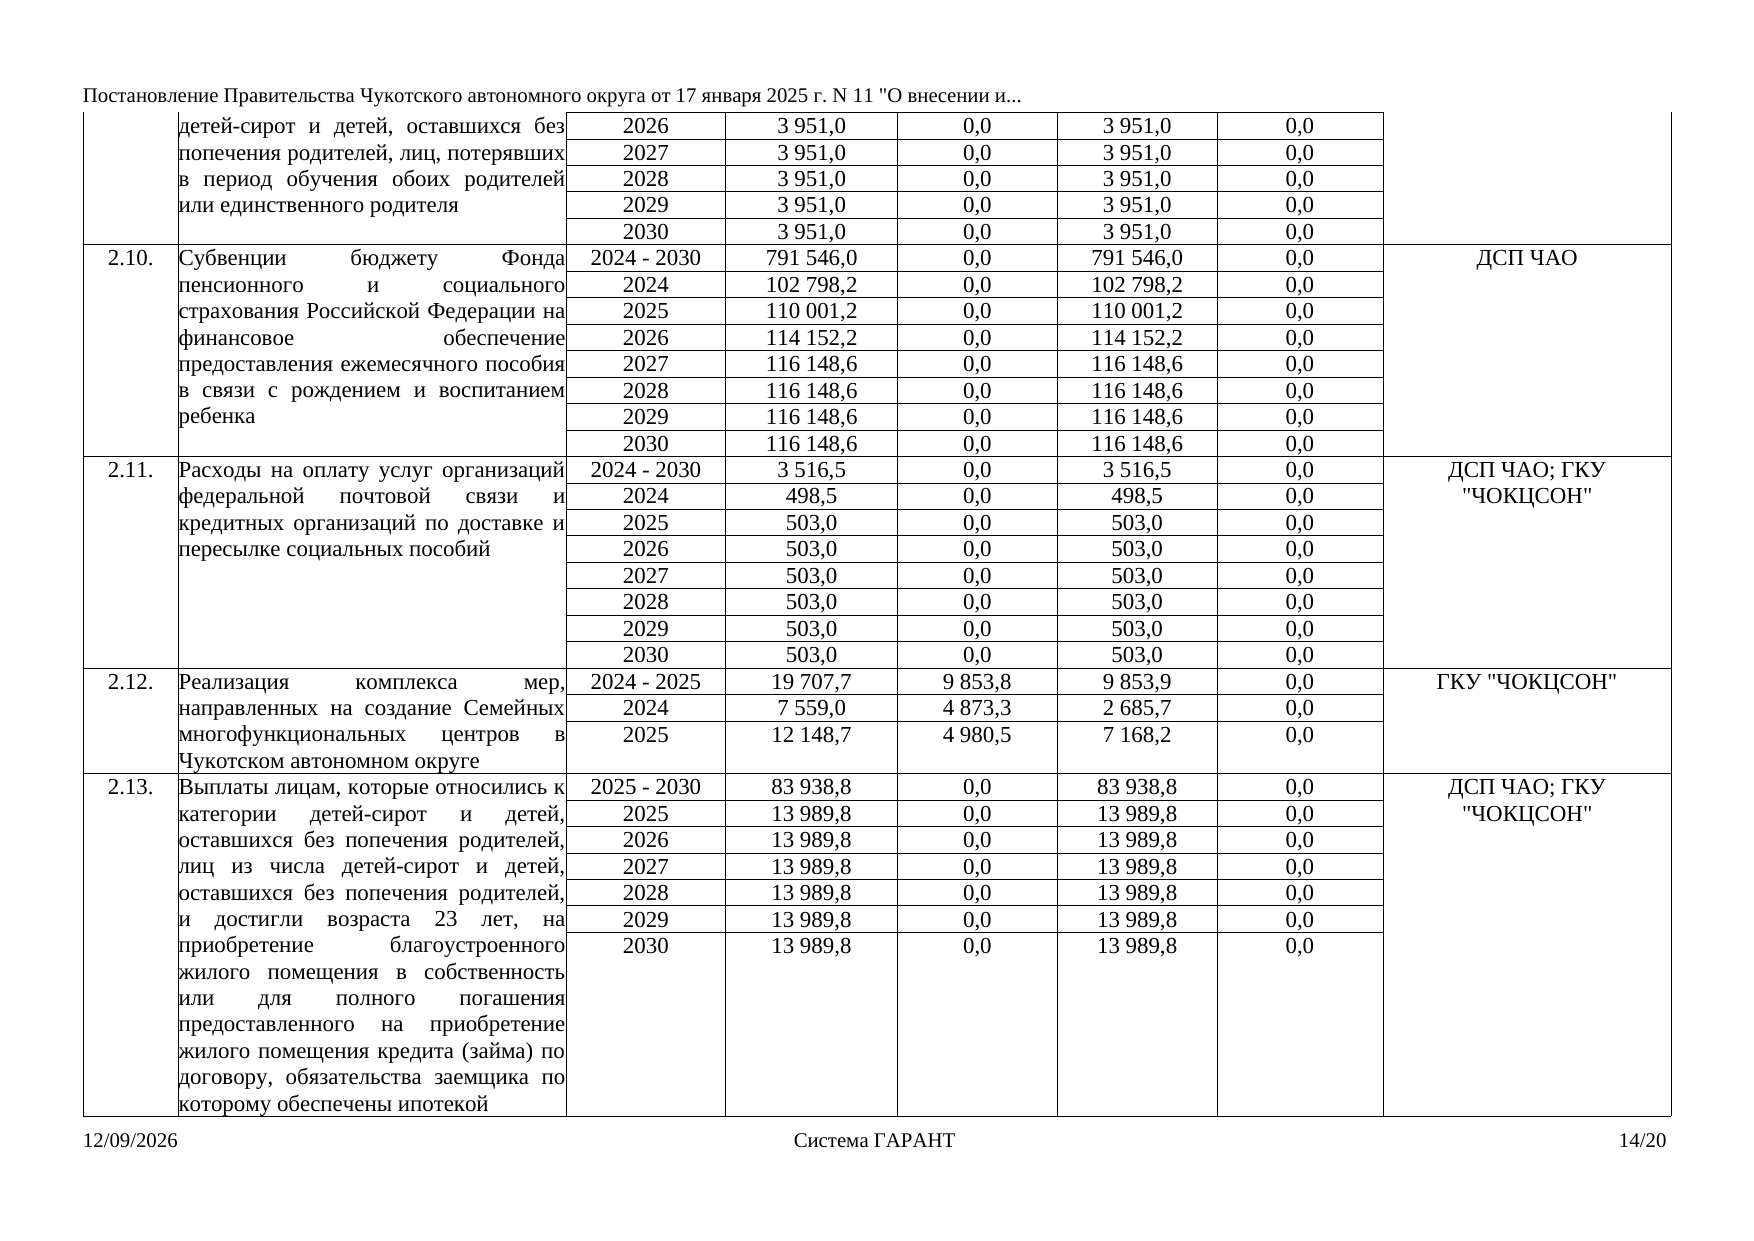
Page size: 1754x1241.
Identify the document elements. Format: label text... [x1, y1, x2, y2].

table_cell 2028 [567, 378, 725, 403]
table_cell 0,0 [898, 378, 1057, 403]
table_cell 0,0 [898, 854, 1057, 879]
table_cell 9 853,8 [898, 669, 1057, 694]
table_cell 0,0 [1218, 272, 1383, 297]
table_cell 0,0 [898, 325, 1057, 350]
table_cell 0,0 [1218, 906, 1383, 932]
table_cell 2028 [567, 589, 725, 615]
table_cell ДСП ЧАО; ГКУ "ЧОКЦСОН" [1384, 774, 1671, 1116]
table_cell 0,0 [1218, 192, 1383, 218]
table_cell 0,0 [898, 272, 1057, 297]
table_cell 13 989,8 [726, 933, 897, 1116]
table_cell 3 951,0 [726, 192, 897, 218]
table_cell 0,0 [898, 801, 1057, 826]
table_cell 3 951,0 [1058, 219, 1217, 244]
table_cell 3 951,0 [1058, 166, 1217, 191]
table_cell 0,0 [898, 140, 1057, 165]
table_cell 0,0 [898, 880, 1057, 905]
table_cell 2029 [567, 404, 725, 430]
table_cell 2024 - 2030 [567, 457, 725, 483]
table_cell Выплаты лицам, которые относились к категории детей-сирот и детей, оставшихся без попечения родителей, лиц из числа детей-сирот и детей, оставшихся без попечения родителей, и достигли возраста 23 лет, на приобретение благоустроенного жилого помещения в собственность или для полного погашения предоставленного на приобретение жилого помещения кредита (займа) по договору, обязательства заемщика по которому обеспечены ипотекой [179, 774, 566, 1116]
table_cell 0,0 [1218, 642, 1383, 668]
table_cell 116 148,6 [1058, 404, 1217, 430]
table_cell 0,0 [1218, 378, 1383, 403]
table_cell 110 001,2 [1058, 298, 1217, 324]
table_cell 2030 [567, 431, 725, 456]
table_cell ДСП ЧАО; ГКУ "ЧОКЦСОН" [1384, 457, 1671, 668]
table_cell 3 951,0 [726, 166, 897, 191]
table_cell 2024 - 2025 [567, 669, 725, 694]
table_cell 0,0 [898, 219, 1057, 244]
table_cell 3 951,0 [726, 113, 897, 139]
table_cell 0,0 [898, 351, 1057, 377]
table_cell 0,0 [898, 827, 1057, 853]
table_cell 2027 [567, 854, 725, 879]
table_cell 2024 - 2030 [567, 245, 725, 271]
table_cell 2027 [567, 563, 725, 588]
table_cell 0,0 [898, 589, 1057, 615]
table_cell 2027 [567, 351, 725, 377]
table_cell Субвенции бюджету Фонда пенсионного и социального страхования Российской Федерации на финансовое обеспечение предоставления ежемесячного пособия в связи с рождением и воспитанием ребенка [179, 245, 566, 456]
table_cell 0,0 [1218, 827, 1383, 853]
table_cell 503,0 [1058, 616, 1217, 641]
table_cell 0,0 [898, 457, 1057, 483]
table_cell 0,0 [1218, 536, 1383, 562]
table_cell 0,0 [1218, 801, 1383, 826]
table_cell 0,0 [1218, 774, 1383, 800]
table_cell 0,0 [898, 484, 1057, 509]
table_cell 114 152,2 [1058, 325, 1217, 350]
table_cell 13 989,8 [726, 880, 897, 905]
table_cell 0,0 [1218, 219, 1383, 244]
table_cell 0,0 [898, 642, 1057, 668]
table_cell 2025 - 2030 [567, 774, 725, 800]
table_cell 0,0 [898, 510, 1057, 535]
table_cell 2025 [567, 801, 725, 826]
table_cell 2024 [567, 272, 725, 297]
table_cell 0,0 [1218, 431, 1383, 456]
table_cell 7 168,2 [1058, 722, 1217, 773]
table_cell 116 148,6 [726, 431, 897, 456]
table_cell 0,0 [1218, 695, 1383, 721]
table_cell 102 798,2 [1058, 272, 1217, 297]
table_cell 13 989,8 [1058, 854, 1217, 879]
table_cell 12 148,7 [726, 722, 897, 773]
table_cell 4 873,3 [898, 695, 1057, 721]
table_cell 2.12. [84, 669, 178, 773]
table_cell 0,0 [1218, 351, 1383, 377]
table_cell 13 989,8 [1058, 827, 1217, 853]
table_cell 0,0 [1218, 933, 1383, 1116]
table_cell 2.13. [84, 774, 178, 1116]
table_cell 2029 [567, 616, 725, 641]
table_cell 503,0 [726, 510, 897, 535]
table_cell 503,0 [726, 536, 897, 562]
table_cell 503,0 [1058, 510, 1217, 535]
table_cell 116 148,6 [1058, 431, 1217, 456]
table_cell [1384, 112, 1671, 244]
table_cell 2029 [567, 192, 725, 218]
table_cell 2026 [567, 325, 725, 350]
table_cell 114 152,2 [726, 325, 897, 350]
table_cell 2028 [567, 880, 725, 905]
table_cell 3 516,5 [1058, 457, 1217, 483]
table_cell [84, 112, 178, 244]
table_cell 0,0 [1218, 854, 1383, 879]
table_cell 2 685,7 [1058, 695, 1217, 721]
table_cell 3 516,5 [726, 457, 897, 483]
table_cell 13 989,8 [726, 906, 897, 932]
table_cell 0,0 [1218, 166, 1383, 191]
table_cell 2030 [567, 642, 725, 668]
table_cell 19 707,7 [726, 669, 897, 694]
table_cell 0,0 [1218, 669, 1383, 694]
table_cell 0,0 [1218, 457, 1383, 483]
table_cell 0,0 [898, 166, 1057, 191]
table_cell 2.11. [84, 457, 178, 668]
table_cell 2025 [567, 298, 725, 324]
table_cell 116 148,6 [726, 378, 897, 403]
table_cell 116 148,6 [726, 404, 897, 430]
table_cell 13 989,8 [726, 801, 897, 826]
table_cell 0,0 [1218, 484, 1383, 509]
table_cell 2026 [567, 536, 725, 562]
table_cell 13 989,8 [726, 827, 897, 853]
table_cell 0,0 [898, 113, 1057, 139]
table_cell Реализация комплекса мер, направленных на создание Семейных многофункциональных центров в Чукотском автономном округе [179, 669, 566, 773]
table_cell 503,0 [1058, 642, 1217, 668]
table_cell 13 989,8 [1058, 906, 1217, 932]
table_cell 0,0 [1218, 404, 1383, 430]
table_cell 0,0 [898, 933, 1057, 1116]
table_cell 0,0 [1218, 563, 1383, 588]
table_cell 0,0 [1218, 880, 1383, 905]
table_cell 498,5 [726, 484, 897, 509]
table_cell 3 951,0 [726, 140, 897, 165]
table_cell 0,0 [898, 563, 1057, 588]
table_cell 791 546,0 [1058, 245, 1217, 271]
table_cell 0,0 [1218, 722, 1383, 773]
table_cell 116 148,6 [1058, 378, 1217, 403]
table_cell 0,0 [1218, 616, 1383, 641]
table_cell 110 001,2 [726, 298, 897, 324]
table_cell 3 951,0 [1058, 113, 1217, 139]
table_cell 0,0 [1218, 589, 1383, 615]
table_cell 2.10. [84, 245, 178, 456]
table_cell 0,0 [898, 245, 1057, 271]
table_cell Расходы на оплату услуг организаций федеральной почтовой связи и кредитных организаций по доставке и пересылке социальных пособий [179, 457, 566, 668]
table_cell 0,0 [898, 298, 1057, 324]
table_cell детей-сирот и детей, оставшихся без попечения родителей, лиц, потерявших в период обучения обоих родителей или единственного родителя [179, 112, 566, 244]
table_cell 503,0 [1058, 536, 1217, 562]
table_cell 7 559,0 [726, 695, 897, 721]
table_cell 2025 [567, 510, 725, 535]
table_cell 2030 [567, 933, 725, 1116]
table_cell 0,0 [898, 774, 1057, 800]
table_cell 791 546,0 [726, 245, 897, 271]
table_cell 2024 [567, 695, 725, 721]
table_cell 116 148,6 [726, 351, 897, 377]
table_cell 0,0 [898, 404, 1057, 430]
table_cell 503,0 [726, 616, 897, 641]
table_cell ДСП ЧАО [1384, 245, 1671, 456]
table_cell 102 798,2 [726, 272, 897, 297]
table_cell 13 989,8 [1058, 880, 1217, 905]
table_cell 83 938,8 [726, 774, 897, 800]
table_cell 2024 [567, 484, 725, 509]
table_cell 2030 [567, 219, 725, 244]
table_cell 2029 [567, 906, 725, 932]
table_cell 503,0 [1058, 563, 1217, 588]
table_cell 0,0 [898, 616, 1057, 641]
table_cell 2027 [567, 140, 725, 165]
table_cell 0,0 [1218, 245, 1383, 271]
table_cell 0,0 [898, 536, 1057, 562]
table_cell 503,0 [726, 589, 897, 615]
table_cell 13 989,8 [726, 854, 897, 879]
table_cell 2026 [567, 827, 725, 853]
table_cell 2025 [567, 722, 725, 773]
table_cell 3 951,0 [1058, 140, 1217, 165]
table_cell 0,0 [898, 192, 1057, 218]
table_cell 2026 [567, 113, 725, 139]
table_cell 0,0 [1218, 510, 1383, 535]
table_cell 13 989,8 [1058, 933, 1217, 1116]
table_cell 503,0 [726, 642, 897, 668]
table_cell 13 989,8 [1058, 801, 1217, 826]
table_cell ГКУ "ЧОКЦСОН" [1384, 669, 1671, 773]
table_cell 9 853,9 [1058, 669, 1217, 694]
table_cell 116 148,6 [1058, 351, 1217, 377]
table_cell 3 951,0 [726, 219, 897, 244]
table_cell 0,0 [898, 906, 1057, 932]
table_cell 498,5 [1058, 484, 1217, 509]
table_cell 2028 [567, 166, 725, 191]
table_cell 0,0 [1218, 113, 1383, 139]
table_cell 503,0 [726, 563, 897, 588]
table_cell 3 951,0 [1058, 192, 1217, 218]
table_cell 4 980,5 [898, 722, 1057, 773]
table_cell 0,0 [898, 431, 1057, 456]
table_cell 0,0 [1218, 140, 1383, 165]
table_cell 83 938,8 [1058, 774, 1217, 800]
table_cell 0,0 [1218, 298, 1383, 324]
table_cell 0,0 [1218, 325, 1383, 350]
table_cell 503,0 [1058, 589, 1217, 615]
